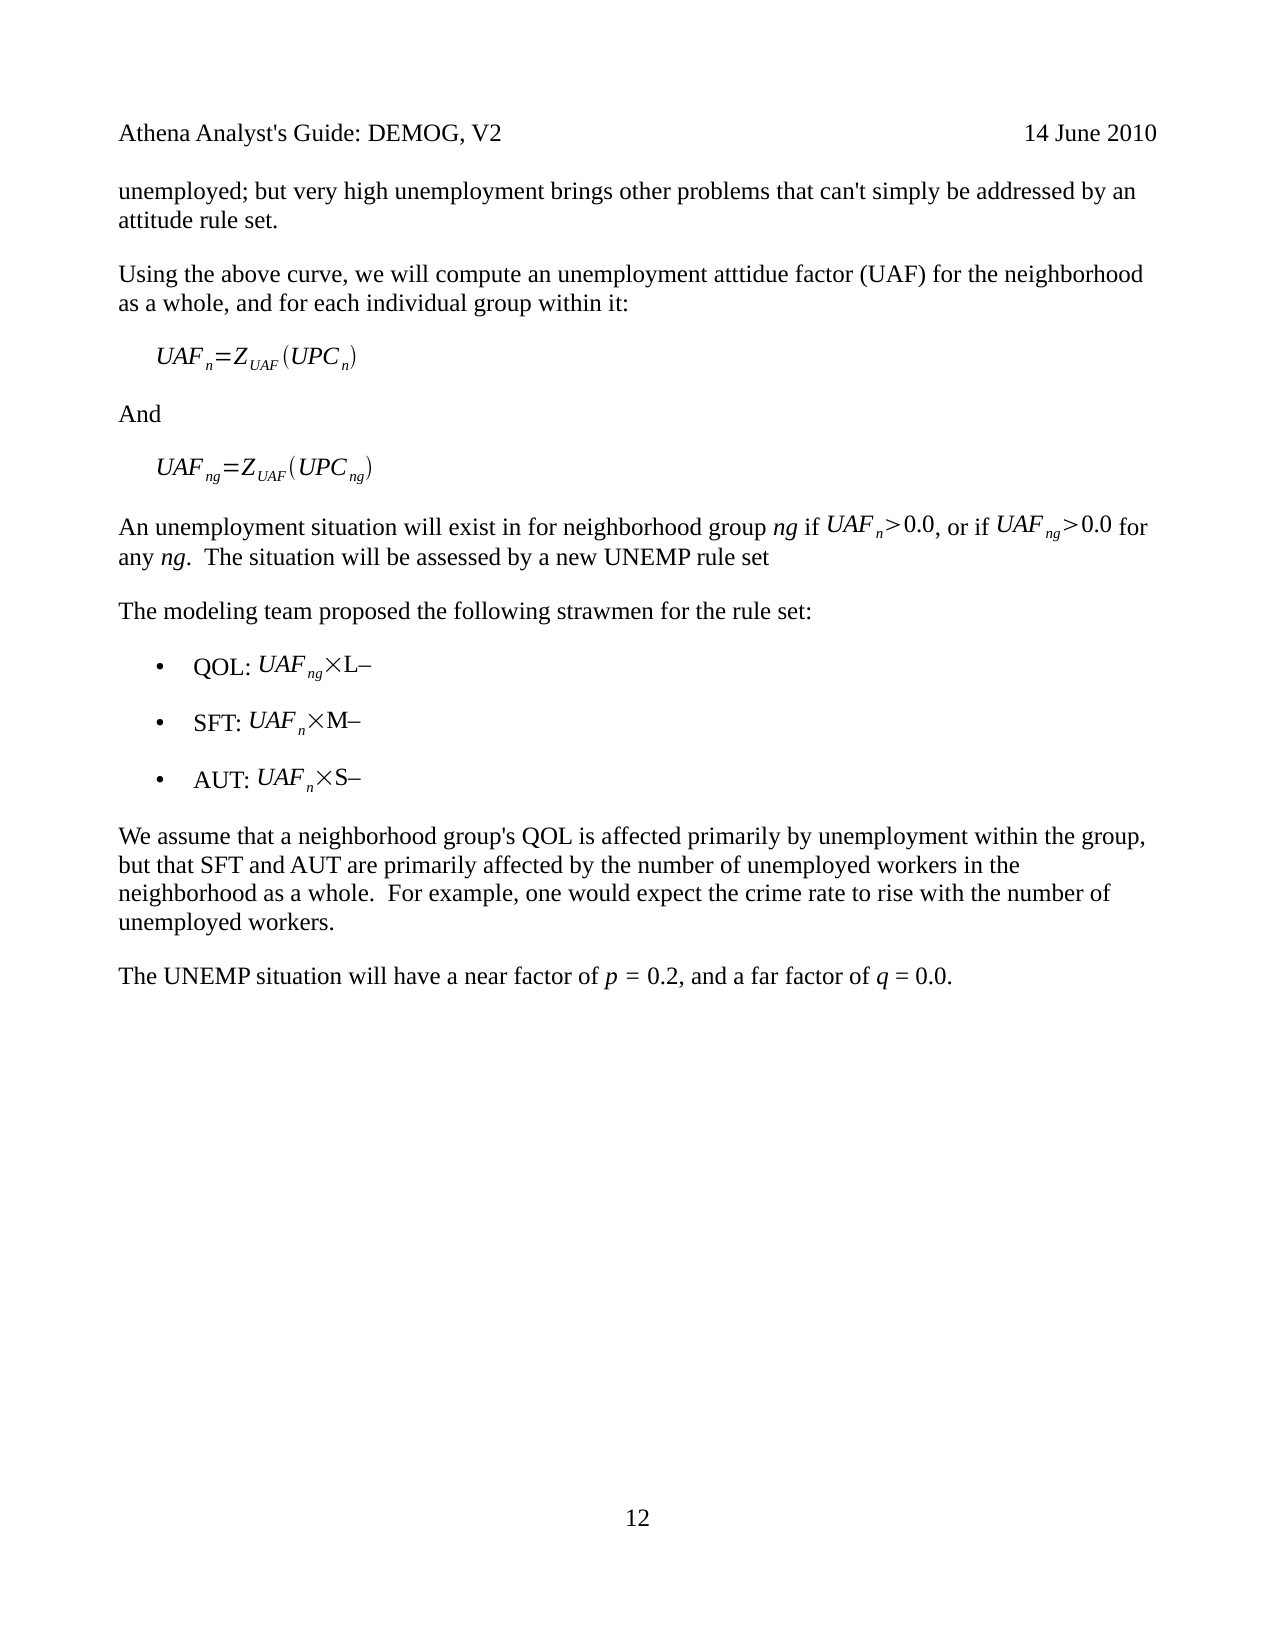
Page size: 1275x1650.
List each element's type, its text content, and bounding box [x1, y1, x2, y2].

text The modeling team proposed the following strawmen for the rule set: [118, 596, 1157, 625]
text The UNEMP situation will have a near factor of p = 0.2, and a far factor of q = 0.0. [118, 961, 1157, 990]
text unemployed; but very high unemployment brings other problems that can't simply be addressed by an attitude rule set. [118, 176, 1157, 234]
list AUT: [156, 764, 1157, 795]
list QOL: [156, 650, 1157, 682]
text And [118, 399, 1157, 428]
text An unemployment situation will exist in for neighborhood group ng if , or if for any ng. The situation will be assessed by a new UNEMP rule set [118, 510, 1157, 571]
text Using the above curve, we will compute an unemployment atttidue factor (UAF) for the neighborhood as a whole, and for each individual group within it: [118, 259, 1157, 317]
text We assume that a neighborhood group's QOL is affected primarily by unemployment within the group, but that SFT and AUT are primarily affected by the number of unemployed workers in the neighborhood as a whole. For example, one would expect the crime rate to rise with the number of unemployed workers. [118, 821, 1157, 936]
list SFT: [156, 707, 1157, 738]
